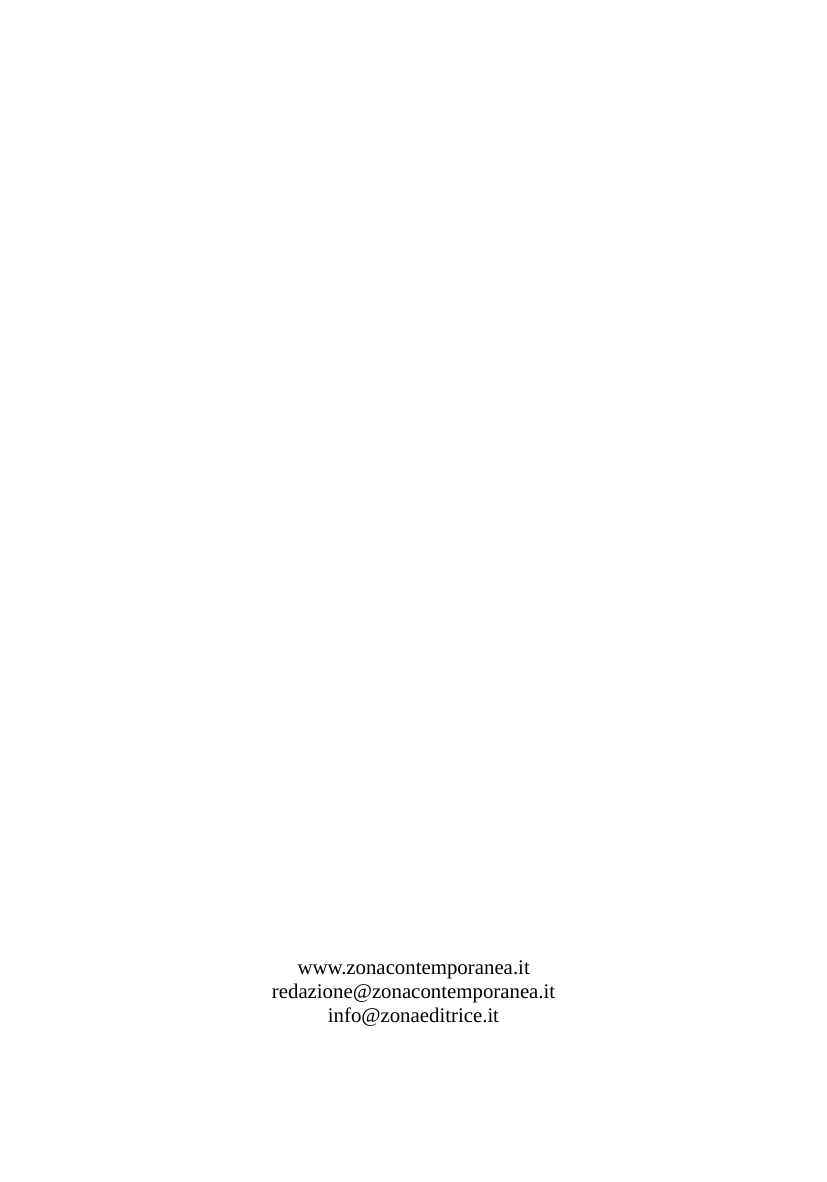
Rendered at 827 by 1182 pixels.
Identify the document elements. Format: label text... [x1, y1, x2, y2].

text info@zonaeditrice.it [88, 1003, 738, 1027]
text www.zonacontemporanea.it [88, 955, 738, 979]
text redazione@zonacontemporanea.it [88, 979, 738, 1003]
